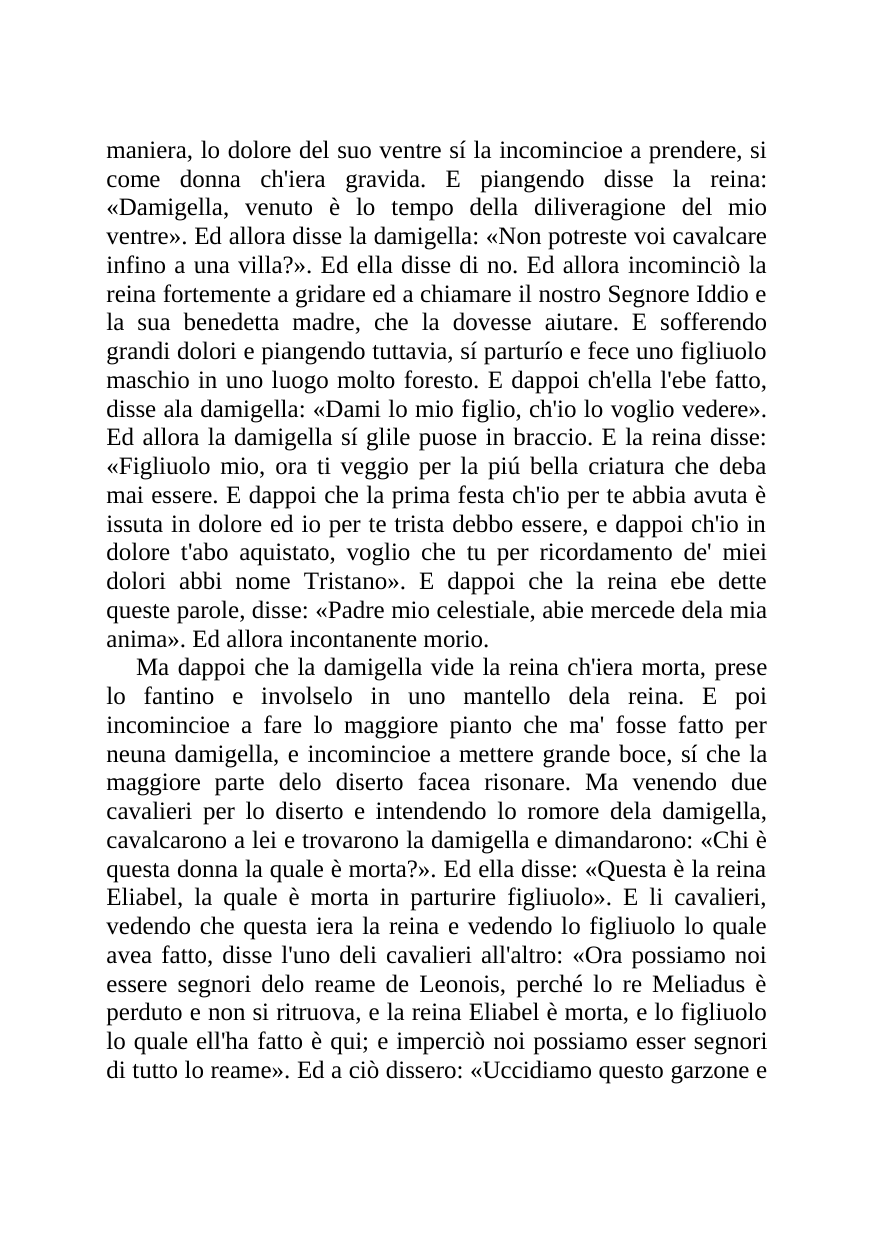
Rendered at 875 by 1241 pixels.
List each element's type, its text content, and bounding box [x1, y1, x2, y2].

text Ma dappoi che la damigella vide la reina ch'iera morta, prese lo fantino e involselo in uno mantello dela reina. E poi incomincioe a fare lo maggiore pianto che ma' fosse fatto per neuna damigella, e incomincioe a mettere grande boce, sí che la maggiore parte delo diserto facea risonare. Ma venendo due cavalieri per lo diserto e intendendo lo romore dela damigella, cavalcarono a lei e trovarono la damigella e dimandarono: «Chi è questa donna la quale è morta?». Ed ella disse: «Questa è la reina Eliabel, la quale è morta in parturire figliuolo». E li cavalieri, vedendo che questa iera la reina e vedendo lo figliuolo lo quale avea fatto, disse l'uno deli cavalieri all'altro: «Ora possiamo noi essere segnori delo reame de Leonois, perché lo re Meliadus è perduto e non si ritruova, e la reina Eliabel è morta, e lo figliuolo lo quale ell'ha fatto è qui; e imperciò noi possiamo esser segnori di tutto lo reame». Ed a ciò dissero: «Uccidiamo questo garzone e [106, 652, 768, 1084]
text maniera, lo dolore del suo ventre sí la incomincioe a prendere, si come donna ch'iera gravida. E piangendo disse la reina: «Damigella, venuto è lo tempo della diliveragione del mio ventre». Ed allora disse la damigella: «Non potreste voi cavalcare infino a una villa?». Ed ella disse di no. Ed allora incominciò la reina fortemente a gridare ed a chiamare il nostro Segnore Iddio e la sua benedetta madre, che la dovesse aiutare. E sofferendo grandi dolori e piangendo tuttavia, sí parturío e fece uno figliuolo maschio in uno luogo molto foresto. E dappoi ch'ella l'ebe fatto, disse ala damigella: «Dami lo mio figlio, ch'io lo voglio vedere». Ed allora la damigella sí glile puose in braccio. E la reina disse: «Figliuolo mio, ora ti veggio per la piú bella criatura che deba mai essere. E dappoi che la prima festa ch'io per te abbia avuta è issuta in dolore ed io per te trista debbo essere, e dappoi ch'io in dolore t'abo aquistato, voglio che tu per ricordamento de' miei dolori abbi nome Tristano». E dappoi che la reina ebe dette queste parole, disse: «Padre mio celestiale, abie mercede dela mia anima». Ed allora incontanente morio. [106, 135, 768, 652]
